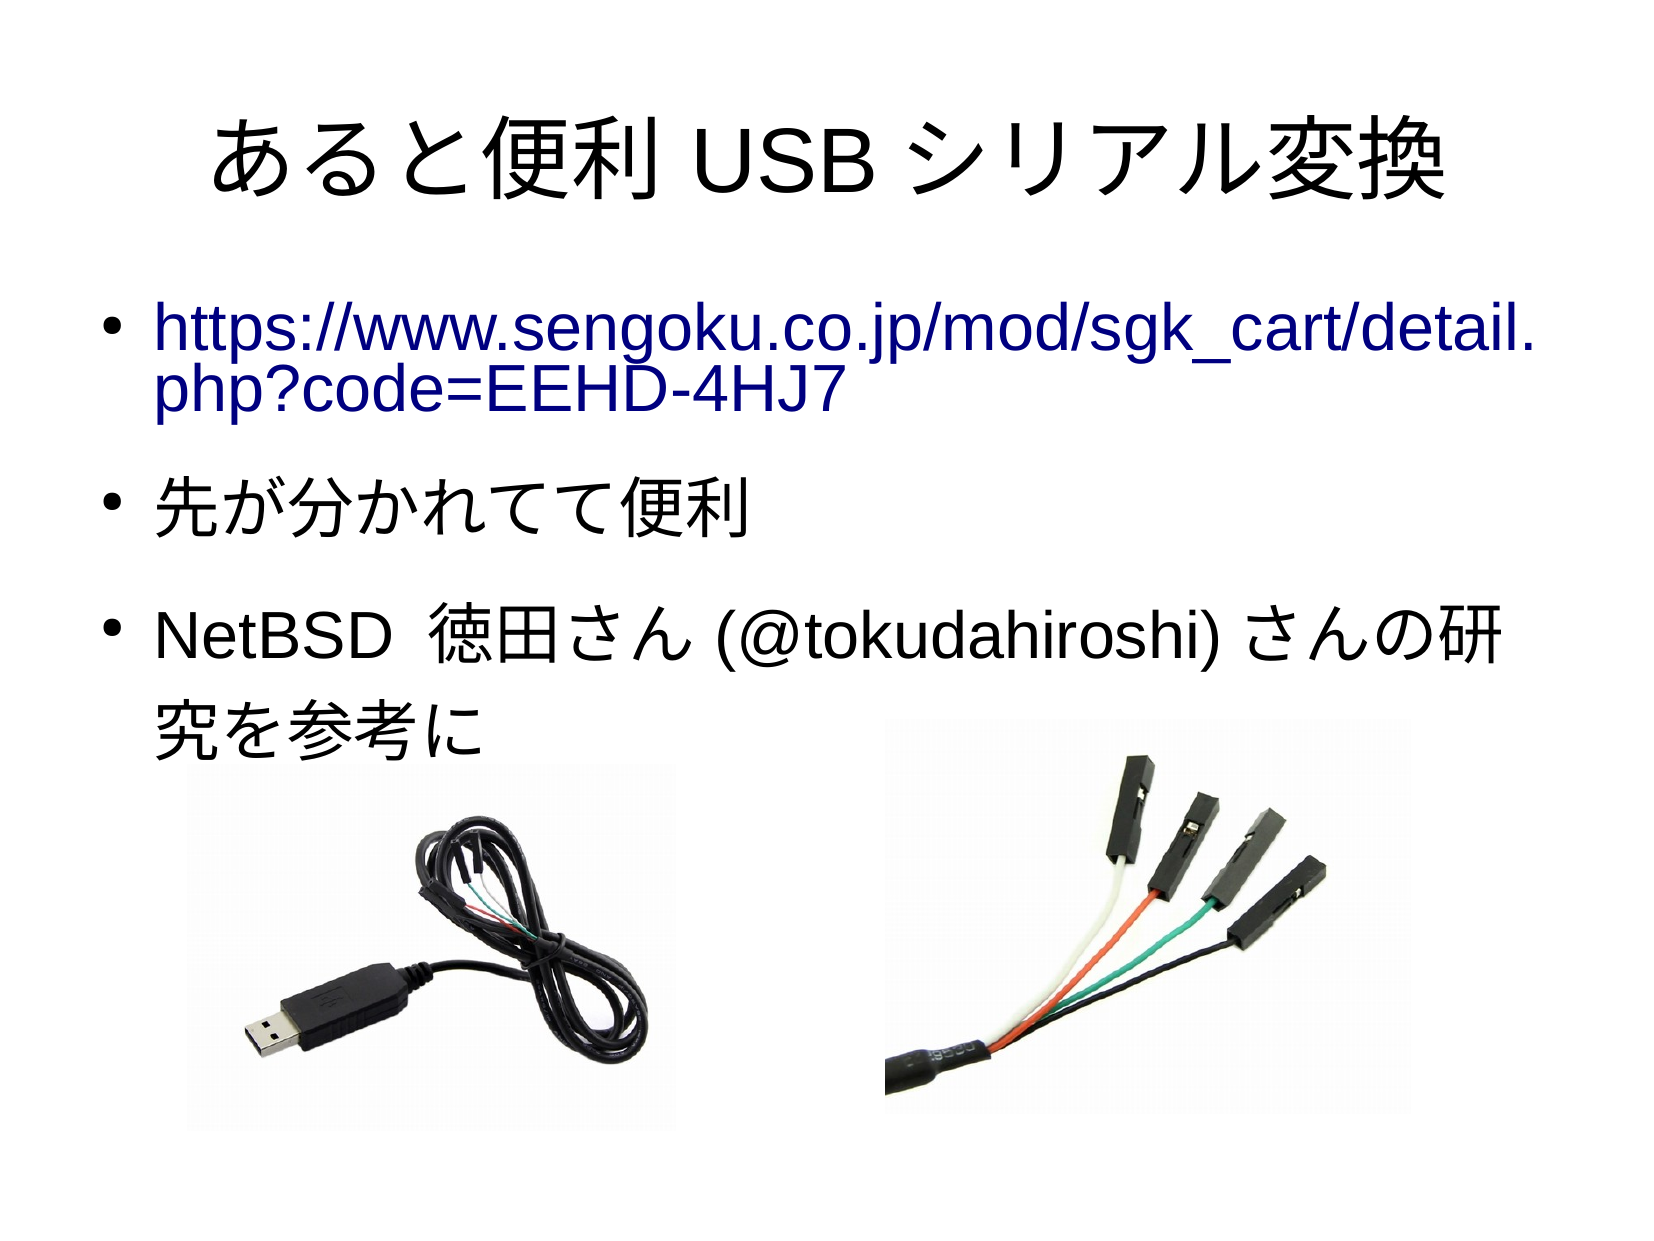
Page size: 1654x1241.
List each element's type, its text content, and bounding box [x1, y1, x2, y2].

picture [187, 764, 676, 1131]
title あると便利USBシリアル変換 [82, 49, 1571, 257]
picture [885, 719, 1411, 1114]
list https://www.sengoku.co.jp/mod/sgk_cart/detail.php?code=EEHD-4HJ7 先が分かれてて便利 NetBSD 徳田さん(@tokudahiroshi)さんの研究を参考に [82, 290, 1571, 1010]
